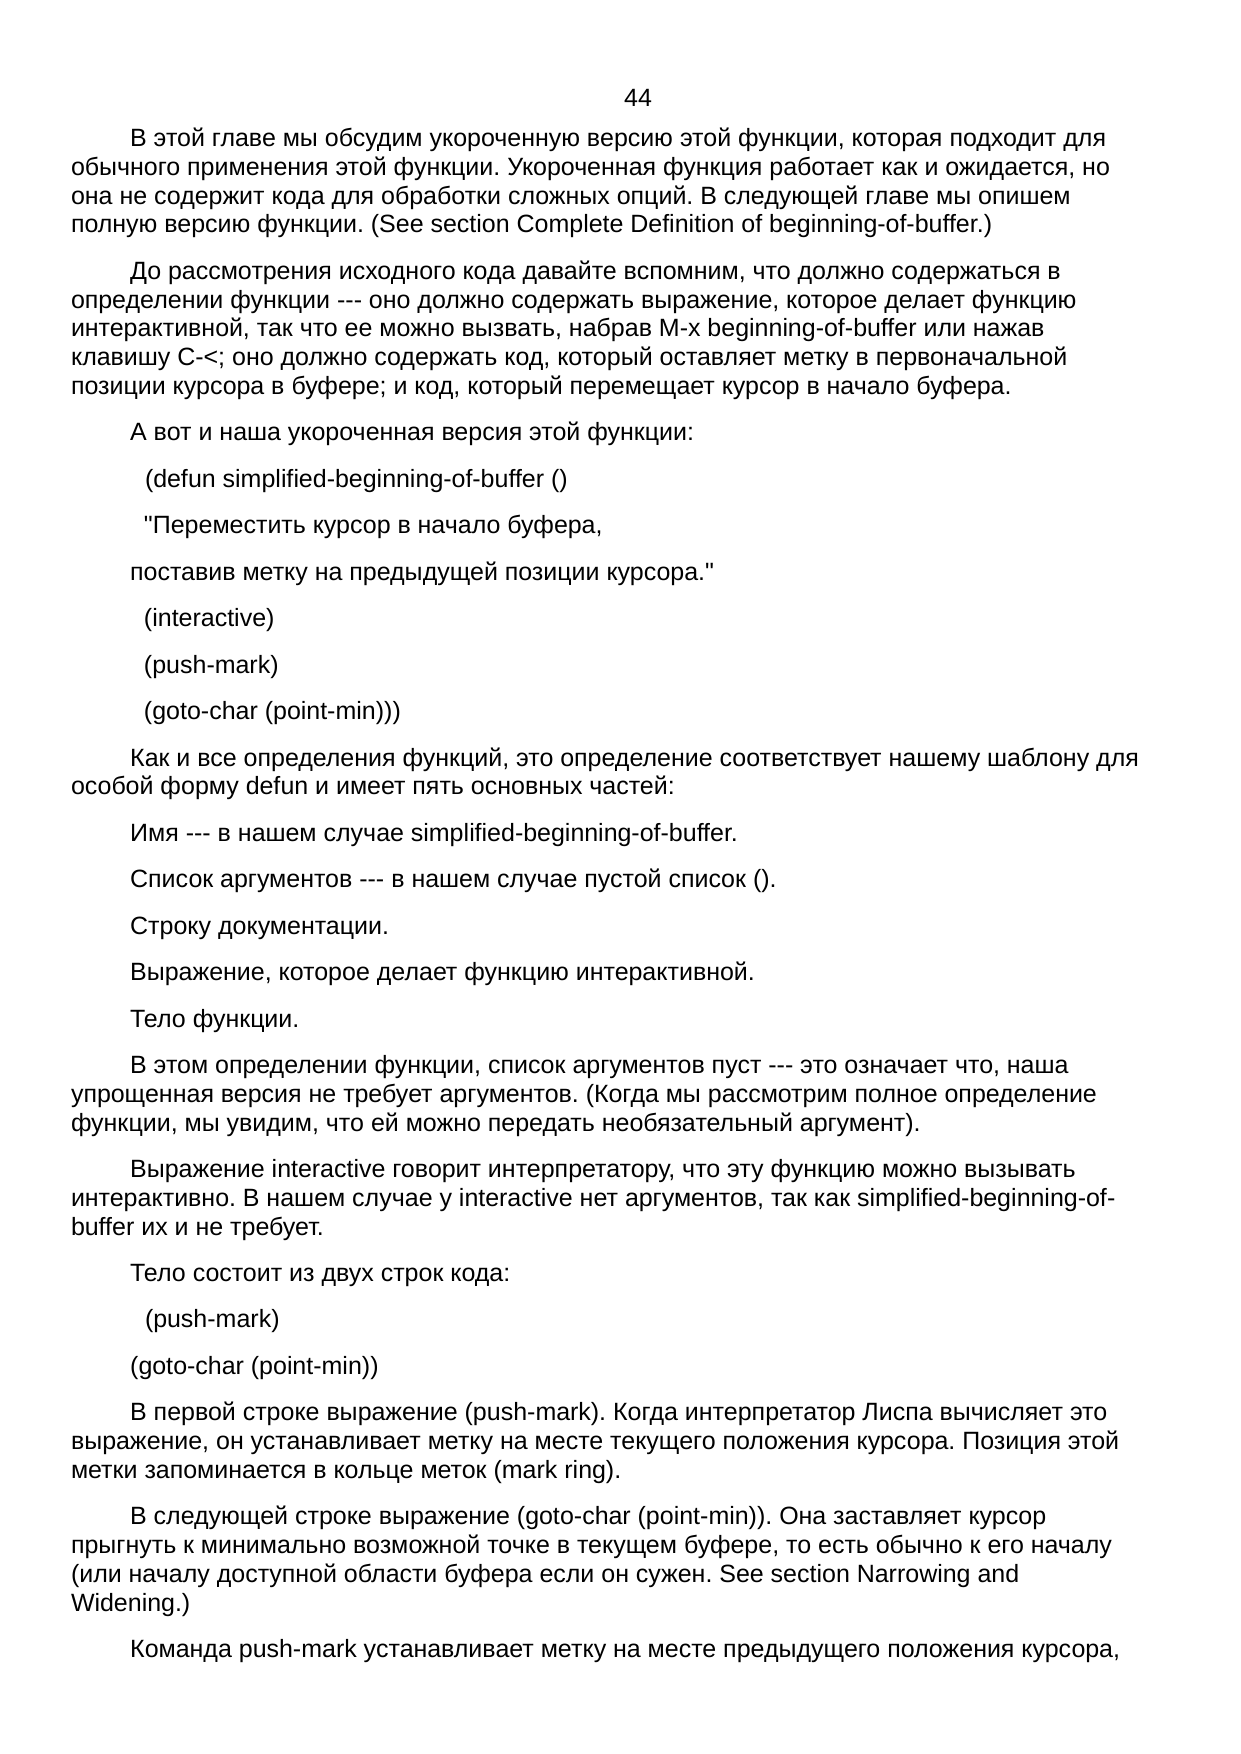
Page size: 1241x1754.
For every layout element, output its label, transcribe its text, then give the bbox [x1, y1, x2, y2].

text (goto-char (point-min)) [71, 1351, 1146, 1380]
text Команда push-mark устанавливает метку на месте предыдущего положения курсора, [71, 1634, 1146, 1663]
text (push-mark) [71, 1304, 1146, 1333]
text Тело состоит из двух строк кода: [71, 1258, 1146, 1287]
text В первой строке выражение (push-mark). Когда интерпретатор Лиспа вычисляет это выражение, он устанавливает метку на месте текущего положения курсора. Позиция этой метки запоминается в кольце меток (mark ring). [71, 1397, 1146, 1484]
text поставив метку на предыдущей позиции курсора." [71, 557, 1146, 586]
text Имя --- в нашем случае simplified-beginning-of-buffer. [71, 818, 1146, 847]
text Список аргументов --- в нашем случае пустой список (). [71, 864, 1146, 893]
text (interactive) [71, 603, 1146, 632]
text (push-mark) [71, 650, 1146, 678]
text "Переместить курсор в начало буфера, [71, 510, 1146, 539]
text Как и все определения функций, это определение соответствует нашему шаблону для особой форму defun и имеет пять основных частей: [71, 743, 1146, 800]
text Строку документации. [71, 911, 1146, 939]
text А вот и наша укороченная версия этой функции: [71, 417, 1146, 446]
text Выражение interactive говорит интерпретатору, что эту функцию можно вызывать интерактивно. В нашем случае у interactive нет аргументов, так как simplified-beginning-of-buffer их и не требует. [71, 1154, 1146, 1240]
text Выражение, которое делает функцию интерактивной. [71, 957, 1146, 986]
text В следующей строке выражение (goto-char (point-min)). Она заставляет курсор прыгнуть к минимально возможной точке в текущем буфере, то есть обычно к его началу (или началу доступной области буфера если он сужен. See section Narrowing and Widening.) [71, 1501, 1146, 1616]
text (defun simplified-beginning-of-buffer () [71, 464, 1146, 493]
text В этом определении функции, список аргументов пуст --- это означает что, наша упрощенная версия не требует аргументов. (Когда мы рассмотрим полное определение функции, мы увидим, что ей можно передать необязательный аргумент). [71, 1050, 1146, 1136]
text В этой главе мы обсудим укороченную версию этой функции, которая подходит для обычного применения этой функции. Укороченная функция работает как и ожидается, но она не содержит кода для обработки сложных опций. В следующей главе мы опишем полную версию функции. (See section Complete Definition of beginning-of-buffer.) [71, 123, 1146, 238]
text (goto-char (point-min))) [71, 696, 1146, 725]
text Тело функции. [71, 1004, 1146, 1032]
text До рассмотрения исходного кода давайте вспомним, что должно содержаться в определении функции --- оно должно содержать выражение, которое делает функцию интерактивной, так что ее можно вызвать, набрав M-x beginning-of-buffer или нажав клавишу C-<; оно должно содержать код, который оставляет метку в первоначальной позиции курсора в буфере; и код, который перемещает курсор в начало буфера. [71, 256, 1146, 400]
